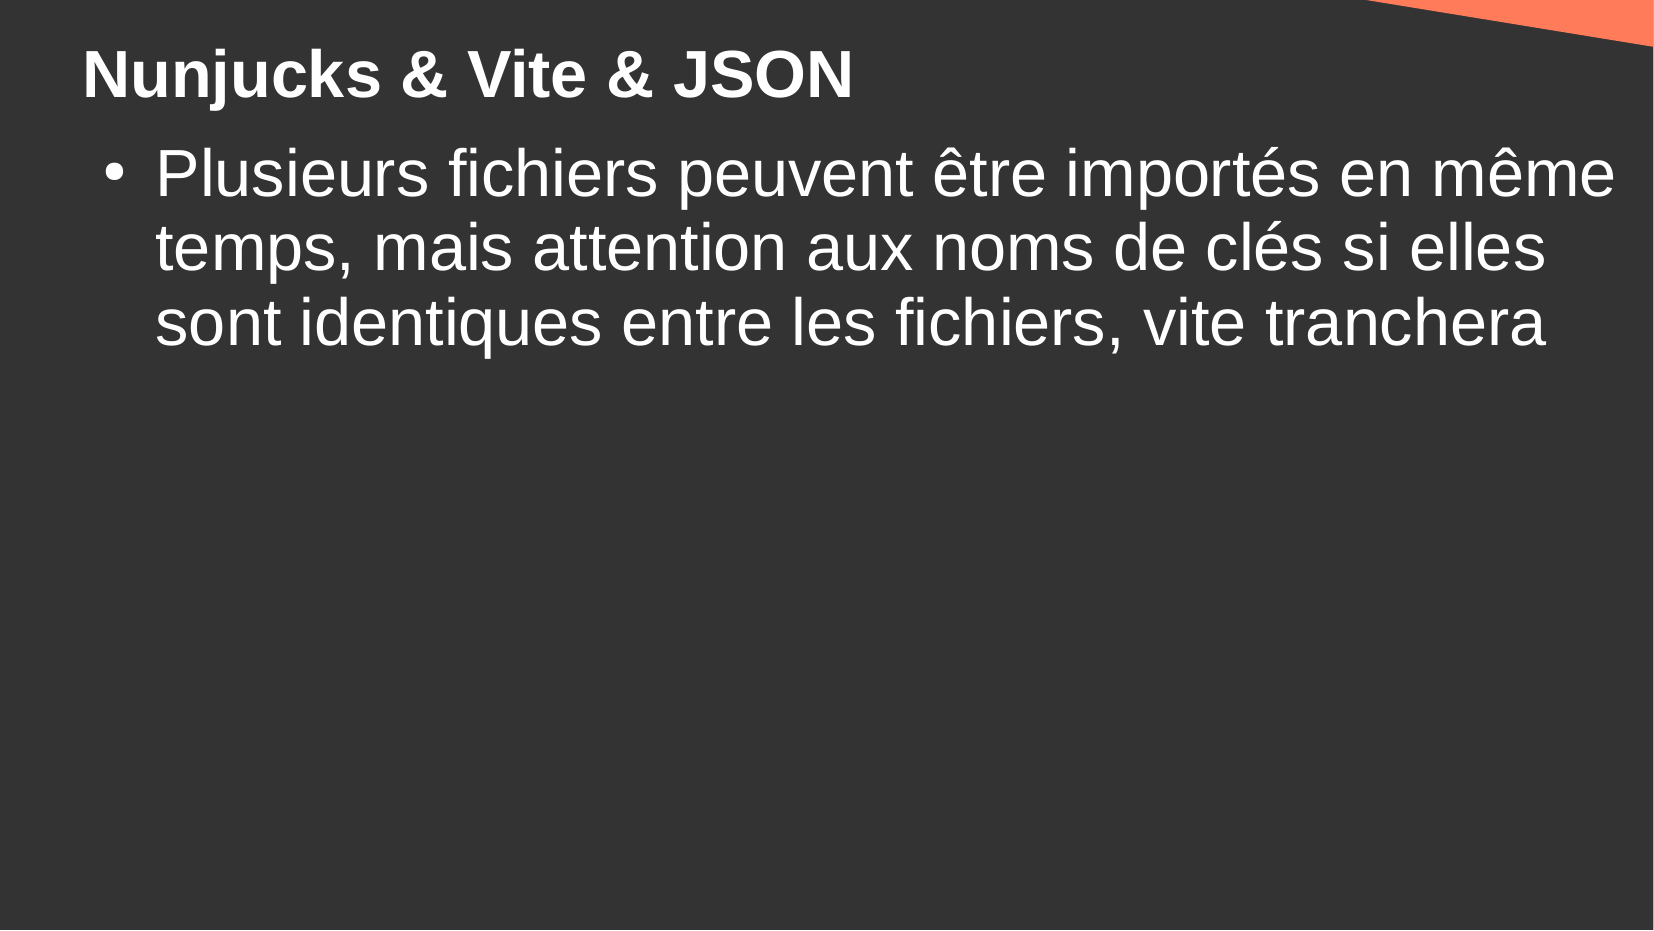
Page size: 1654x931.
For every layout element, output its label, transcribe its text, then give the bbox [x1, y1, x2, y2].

list Plusieurs fichiers peuvent être importés en même temps, mais attention aux noms de clés si elles sont identiques entre les fichiers, vite tranchera [84, 135, 1624, 414]
title Nunjucks & Vite & JSON [82, 37, 1571, 112]
text_box [1366, 0, 1654, 47]
